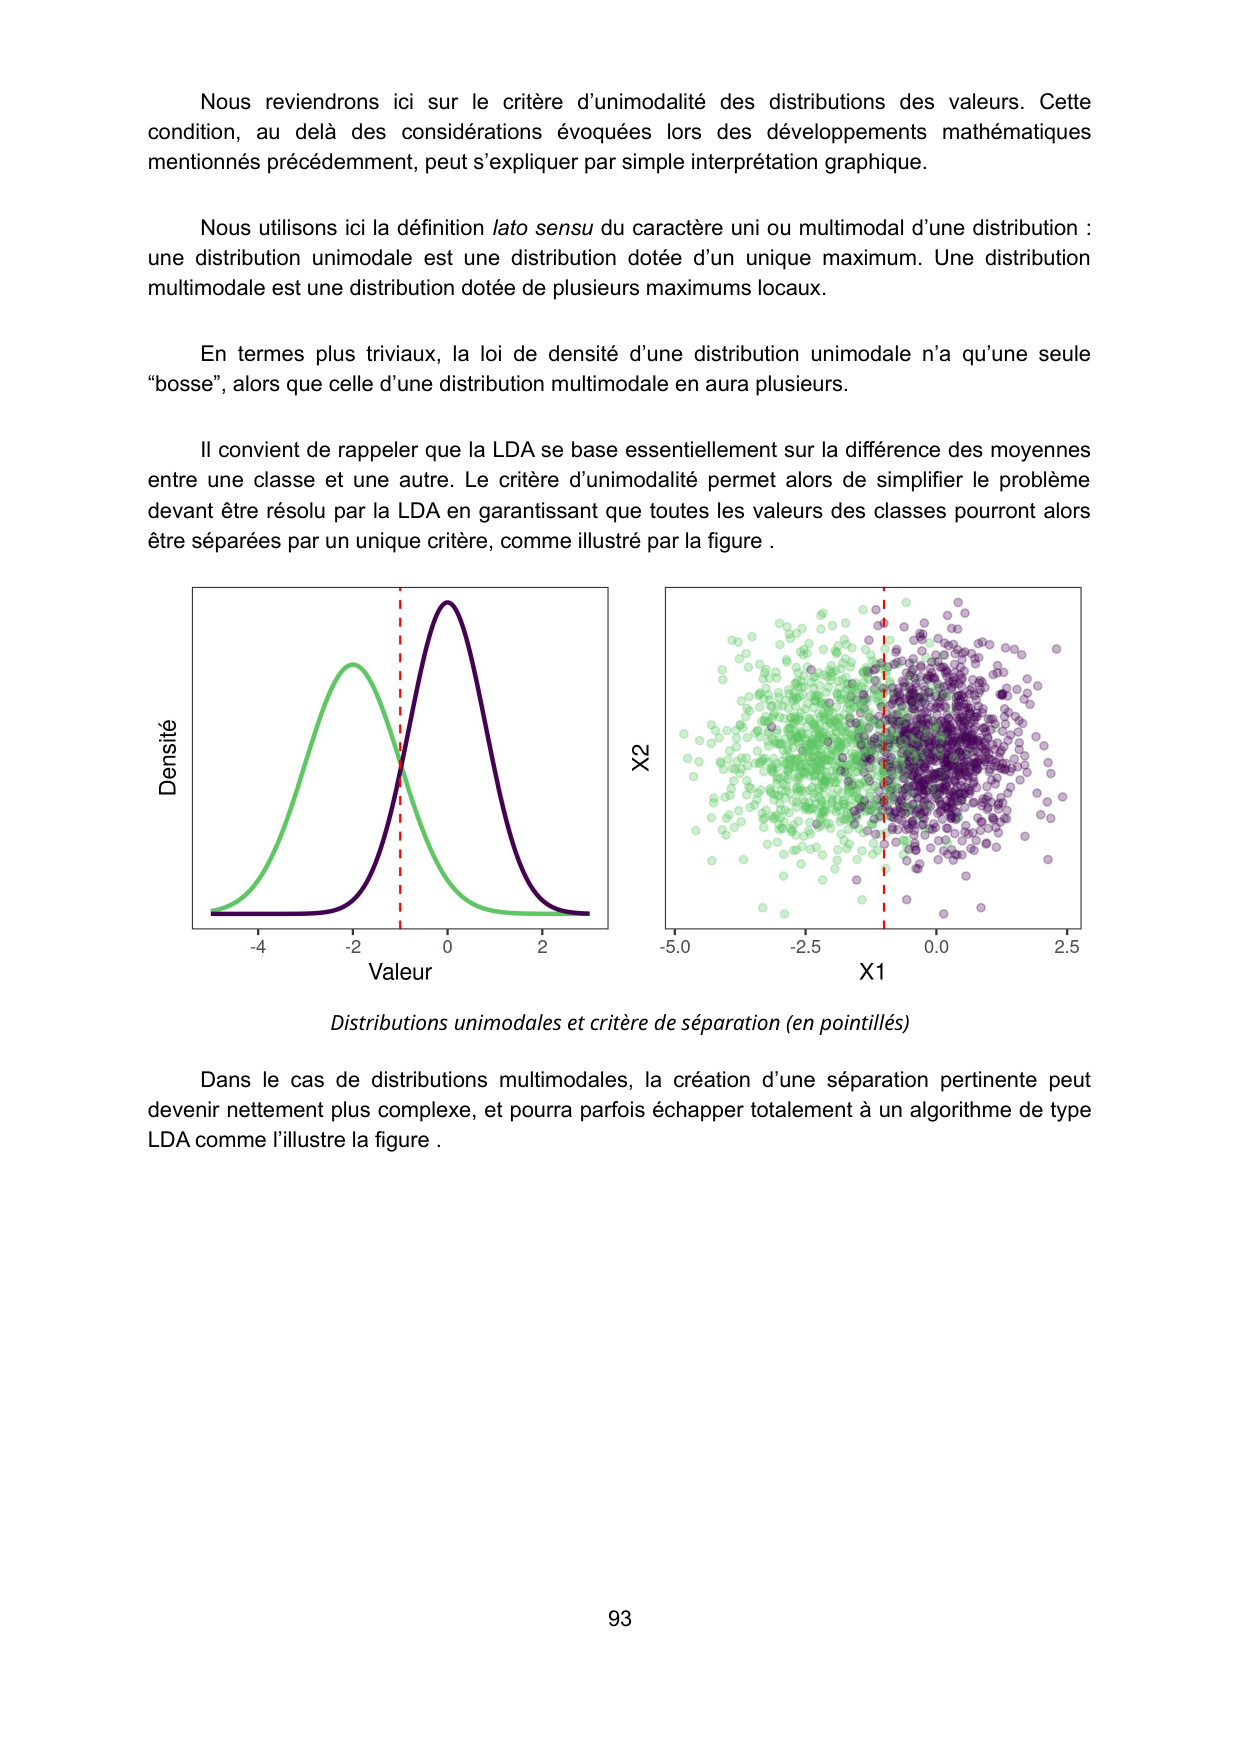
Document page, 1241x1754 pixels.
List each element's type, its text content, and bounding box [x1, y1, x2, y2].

text Nous utilisons ici la définition lato sensu du caractère uni ou multimodal d’une distribution : une distribution unimodale est une distribution dotée d’un unique maximum. Une distribution multimodale est une distribution dotée de plusieurs maximums locaux. [148, 215, 1093, 300]
text Dans le cas de distributions multimodales, la création d’une séparation pertinente peut devenir nettement plus complexe, et pourra parfois échapper totalement à un algorithme de type LDA comme l’illustre la figure . [148, 1067, 1093, 1153]
text Il convient de rappeler que la LDA se base essentiellement sur la différence des moyennes entre une classe et une autre. Le critère d’unimodalité permet alors de simplifier le problème devant être résolu par la LDA en garantissant que toutes les valeurs des classes pourront alors être séparées par un unique critère, comme illustré par la figure . [148, 437, 1093, 553]
text Nous reviendrons ici sur le critère d’unimodalité des distributions des valeurs. Cette condition, au delà des considérations évoquées lors des développements mathématiques mentionnés précédemment, peut s’expliquer par simple interprétation graphique. [148, 88, 1093, 174]
text Distributions unimodales et critère de séparation (en pointillés) [148, 1008, 1093, 1037]
text En termes plus triviaux, la loi de densité d’une distribution unimodale n’a qu’une seule “bosse”, alors que celle d’une distribution multimodale en aura plusieurs. [148, 341, 1093, 396]
picture [147, 575, 1093, 996]
